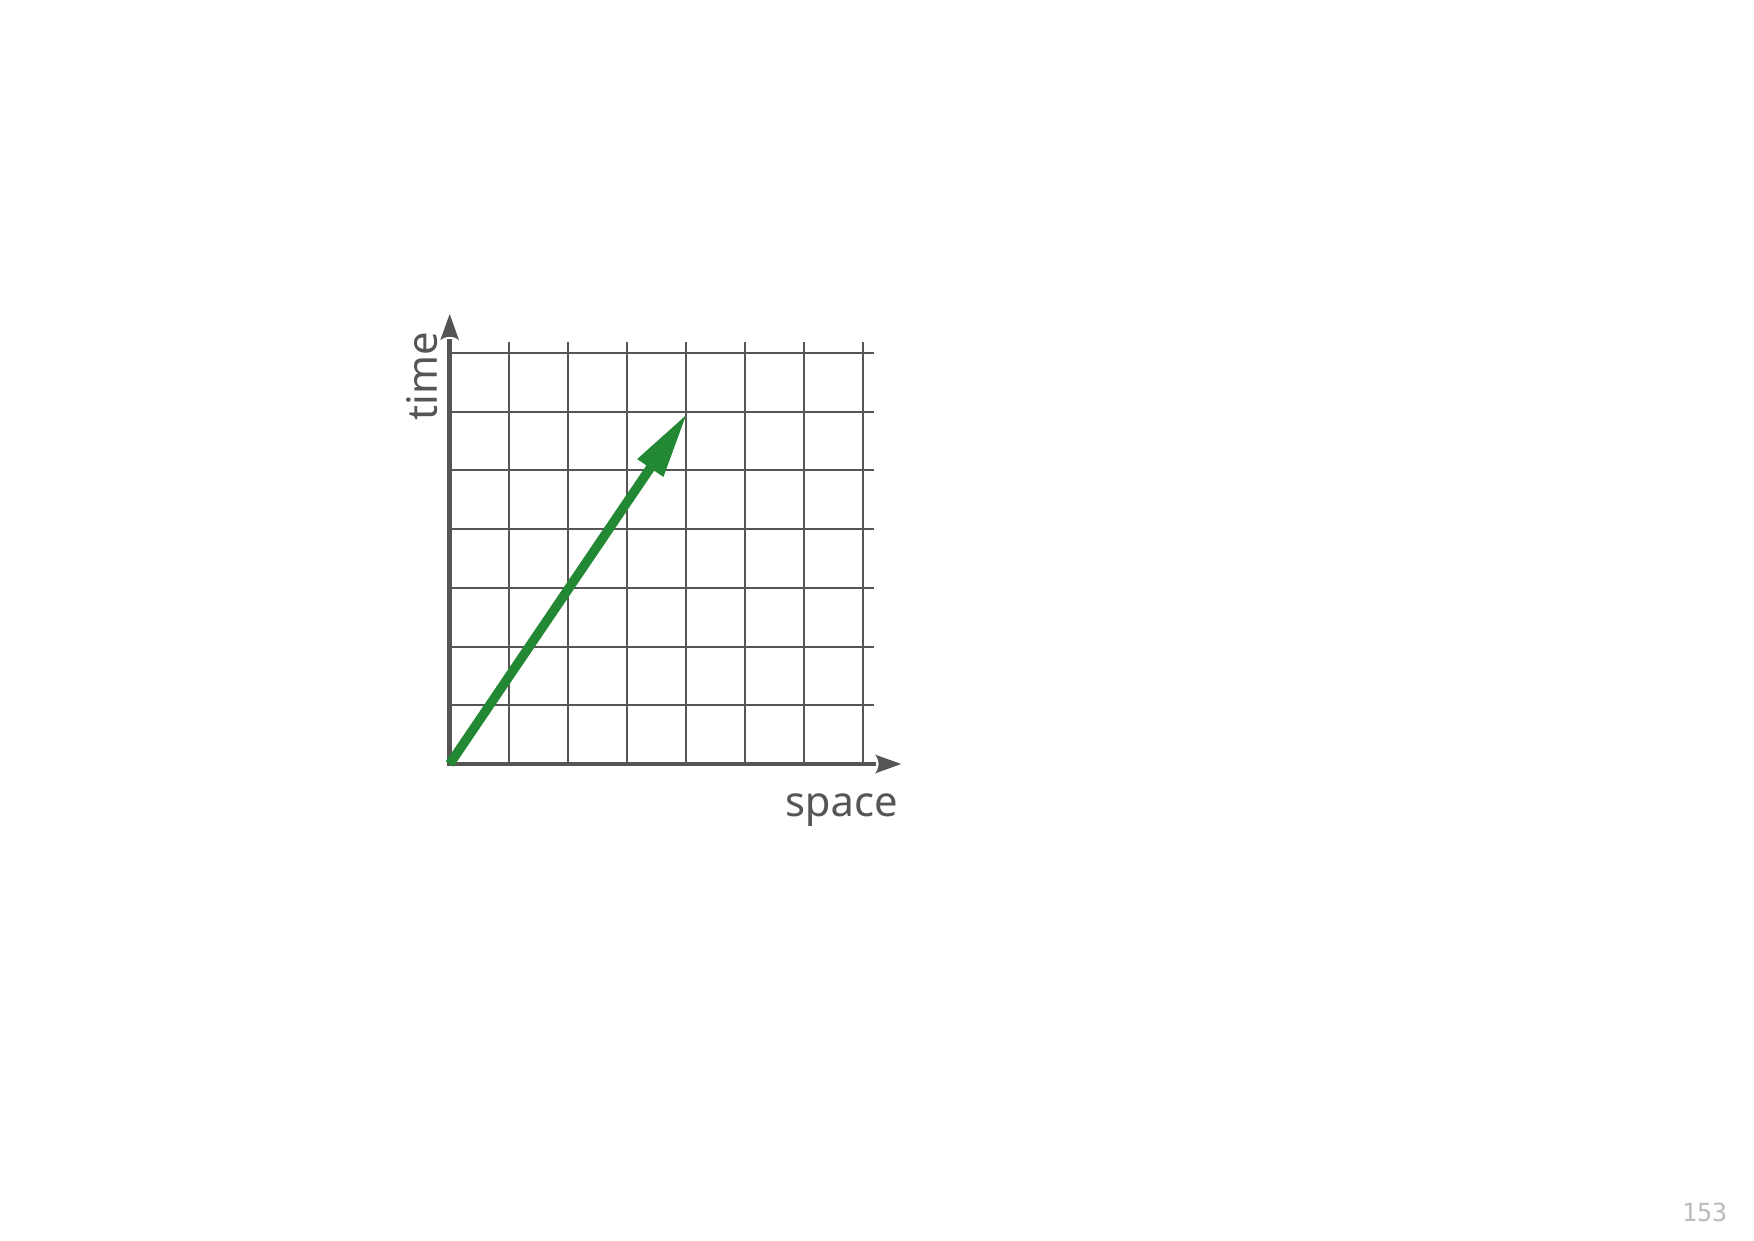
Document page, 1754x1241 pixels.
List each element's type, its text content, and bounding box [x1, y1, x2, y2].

text_box space [770, 764, 903, 821]
text_box time [384, 322, 442, 436]
